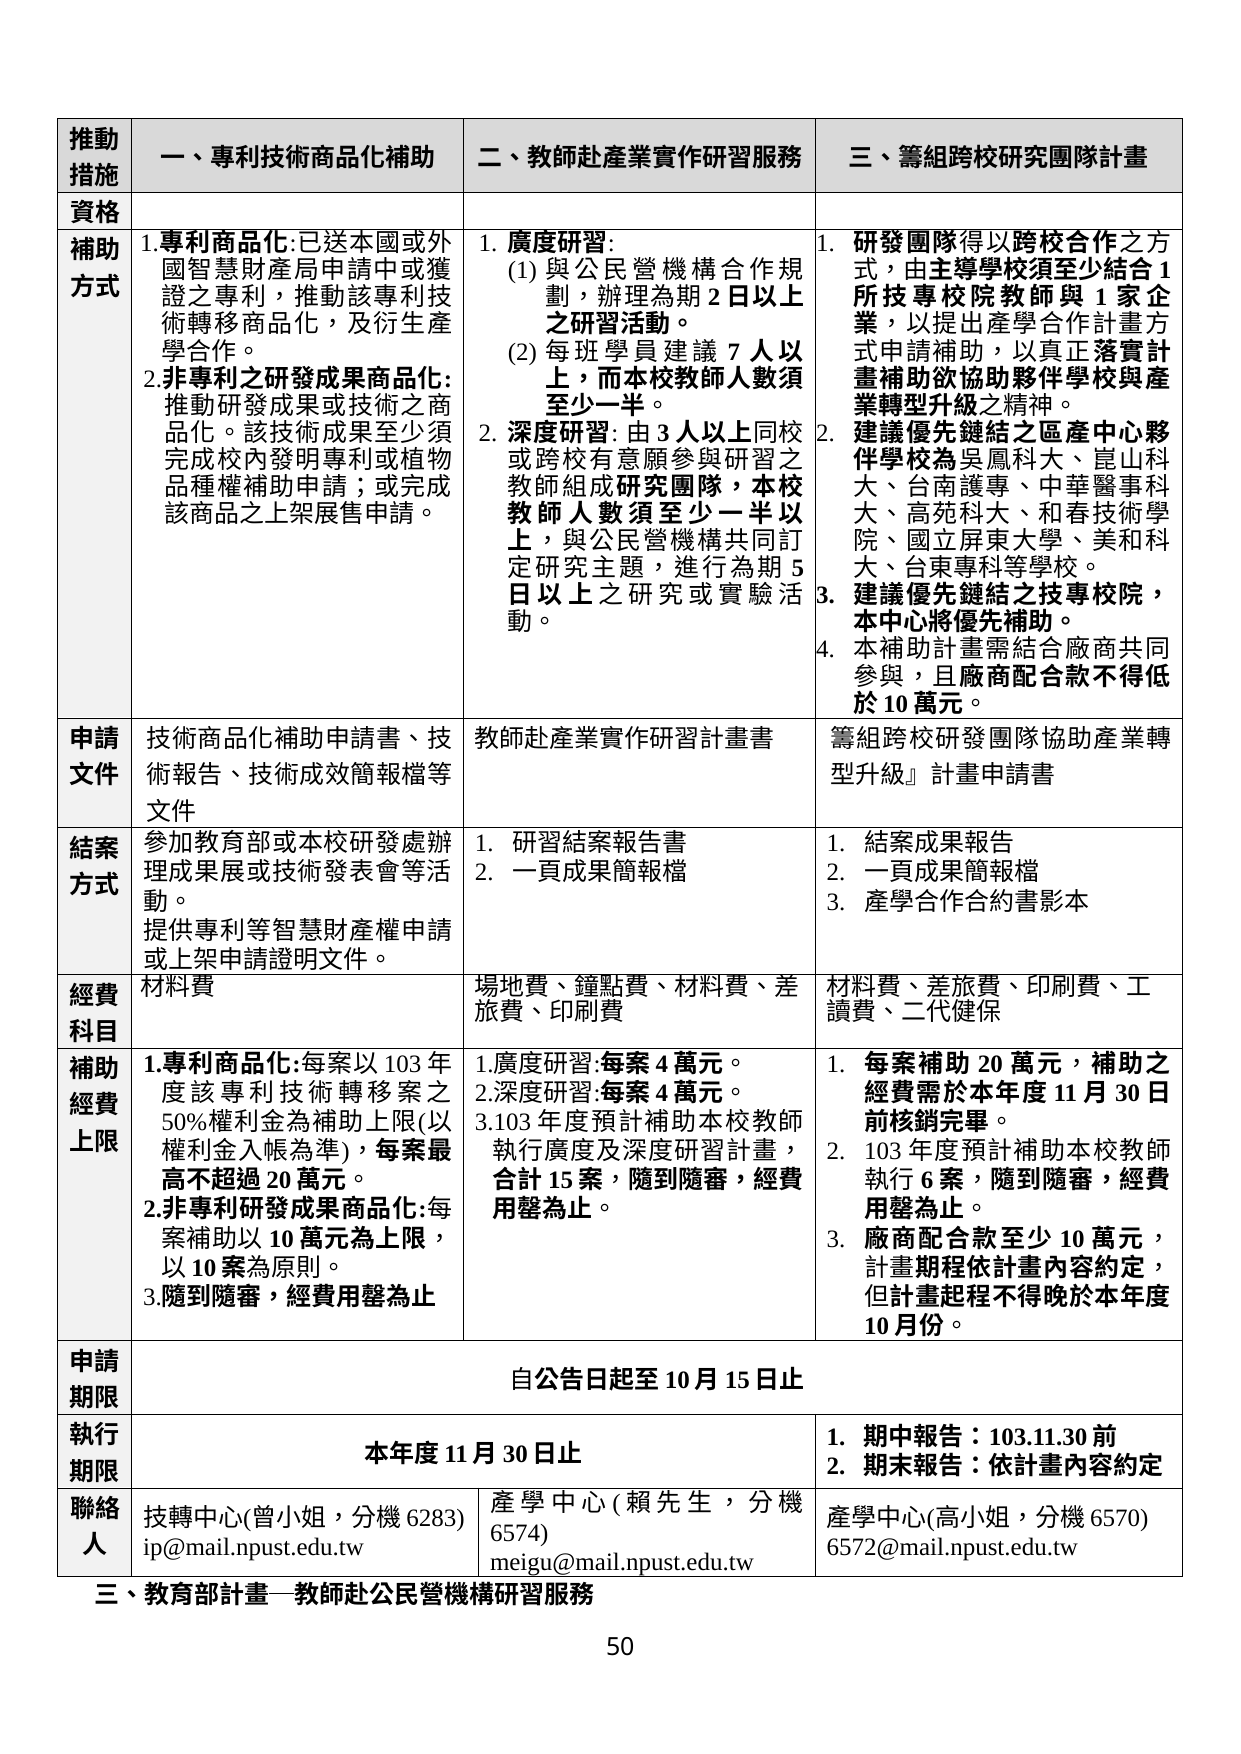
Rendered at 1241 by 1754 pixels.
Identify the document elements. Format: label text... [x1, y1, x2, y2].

table_cell 經費科目 [58, 975, 131, 1048]
table_cell 材料費 [132, 975, 463, 1048]
table_cell 研習結案報告書 一頁成果簡報檔 [464, 828, 815, 974]
table_cell 補助方式 [58, 230, 131, 717]
table_cell [464, 193, 815, 229]
table_cell 申請文件 [58, 719, 131, 827]
table_cell 聯絡人 [58, 1489, 131, 1576]
table_cell 1.專利商品化:每案以103年度該專利技術轉移案之50%權利金為補助上限(以權利金入帳為準)，每案最高不超過20萬元。 2.非專利研發成果商品化:每案補助以10萬元為上限，以10案為原則。 3.隨到隨審，經費用罄為止 [132, 1049, 463, 1340]
table_cell 申請期限 [58, 1341, 131, 1414]
table_cell 研發團隊得以跨校合作之方式，由主導學校須至少結合1所技專校院教師與1家企業，以提出產學合作計畫方式申請補助，以真正落實計畫補助欲協助夥伴學校與產業轉型升級之精神。 建議優先鏈結之區產中心夥伴學校為吳鳳科大、崑山科大、台南護專、中華醫事科大、高苑科大、和春技術學院、國立屏東大學、美和科大、台東專科等學校。 建議優先鏈結之技專校院，本中心將優先補助。 本補助計畫需結合廠商共同參與，且廠商配合款不得低於10萬元。 [816, 230, 1182, 717]
table_cell 技轉中心(曾小姐，分機6283) ip@mail.npust.edu.tw [132, 1489, 478, 1576]
table_cell 產學中心(高小姐，分機6570) 6572@mail.npust.edu.tw [816, 1489, 1182, 1576]
table_cell 1.廣度研習:每案4萬元。 2.深度研習:每案4萬元。 3.103年度預計補助本校教師執行廣度及深度研習計畫，合計15案，隨到隨審，經費用罄為止。 [464, 1049, 815, 1340]
table_cell 每案補助20萬元，補助之經費需於本年度11月30日前核銷完畢。 103年度預計補助本校教師執行6案，隨到隨審，經費用罄為止。 廠商配合款至少10萬元，計畫期程依計畫內容約定，但計畫起程不得晚於本年度10月份。 [816, 1049, 1182, 1340]
table_cell 參加教育部或本校研發處辦理成果展或技術發表會等活動。 提供專利等智慧財產權申請或上架申請證明文件。 [132, 828, 463, 974]
table_header 二、教師赴產業實作研習服務 [464, 119, 815, 192]
table_cell 場地費、鐘點費、材料費、差旅費、印刷費 [464, 975, 815, 1048]
table_cell [132, 193, 463, 229]
table_cell 產學中心(賴先生，分機6574) meigu@mail.npust.edu.tw [479, 1489, 815, 1576]
table_cell 材料費、差旅費、印刷費、工讀費、二代健保 [816, 975, 1182, 1048]
table_cell 結案成果報告 一頁成果簡報檔 產學合作合約書影本 [816, 828, 1182, 974]
table_cell 技術商品化補助申請書、技術報告、技術成效簡報檔等文件 [132, 719, 463, 827]
table_cell 結案方式 [58, 828, 131, 974]
table_cell 補助經費上限 [58, 1049, 131, 1340]
table_cell 本年度11月30日止 [132, 1415, 815, 1487]
table_cell 廣度研習: 與公民營機構合作規劃，辦理為期2日以上之研習活動。 每班學員建議7人以上，而本校教師人數須至少一半。 深度研習: 由3人以上同校或跨校有意願參與研習之教師組成研究團隊，本校教師人數須至少一半以上，與公民營機構共同訂定研究主題，進行為期5日以上之研究或實驗活動。 [464, 230, 815, 717]
table_cell 1.專利商品化:已送本國或外國智慧財產局申請中或獲證之專利，推動該專利技術轉移商品化，及衍生產學合作。 2.非專利之研發成果商品化: 推動研發成果或技術之商品化。該技術成果至少須完成校內發明專利或植物品種權補助申請；或完成該商品之上架展售申請。 [132, 230, 463, 717]
text 三、教育部計畫─教師赴公民營機構研習服務 [94, 1577, 1146, 1610]
table_cell 教師赴產業實作研習計畫書 [464, 719, 815, 827]
table_cell 執行期限 [58, 1415, 131, 1487]
table_cell 期中報告：103.11.30前 期末報告：依計畫內容約定 [816, 1415, 1182, 1487]
table_cell 資格 [58, 193, 131, 229]
table_header 推動措施 [58, 119, 131, 192]
table_cell 籌組跨校研發團隊協助產業轉型升級』計畫申請書 [816, 719, 1182, 827]
table_cell 自公告日起至10月15日止 [132, 1341, 1182, 1414]
table_header 三、籌組跨校研究團隊計畫 [816, 119, 1182, 192]
table_cell [816, 193, 1182, 229]
table_header 一、專利技術商品化補助 [132, 119, 463, 192]
